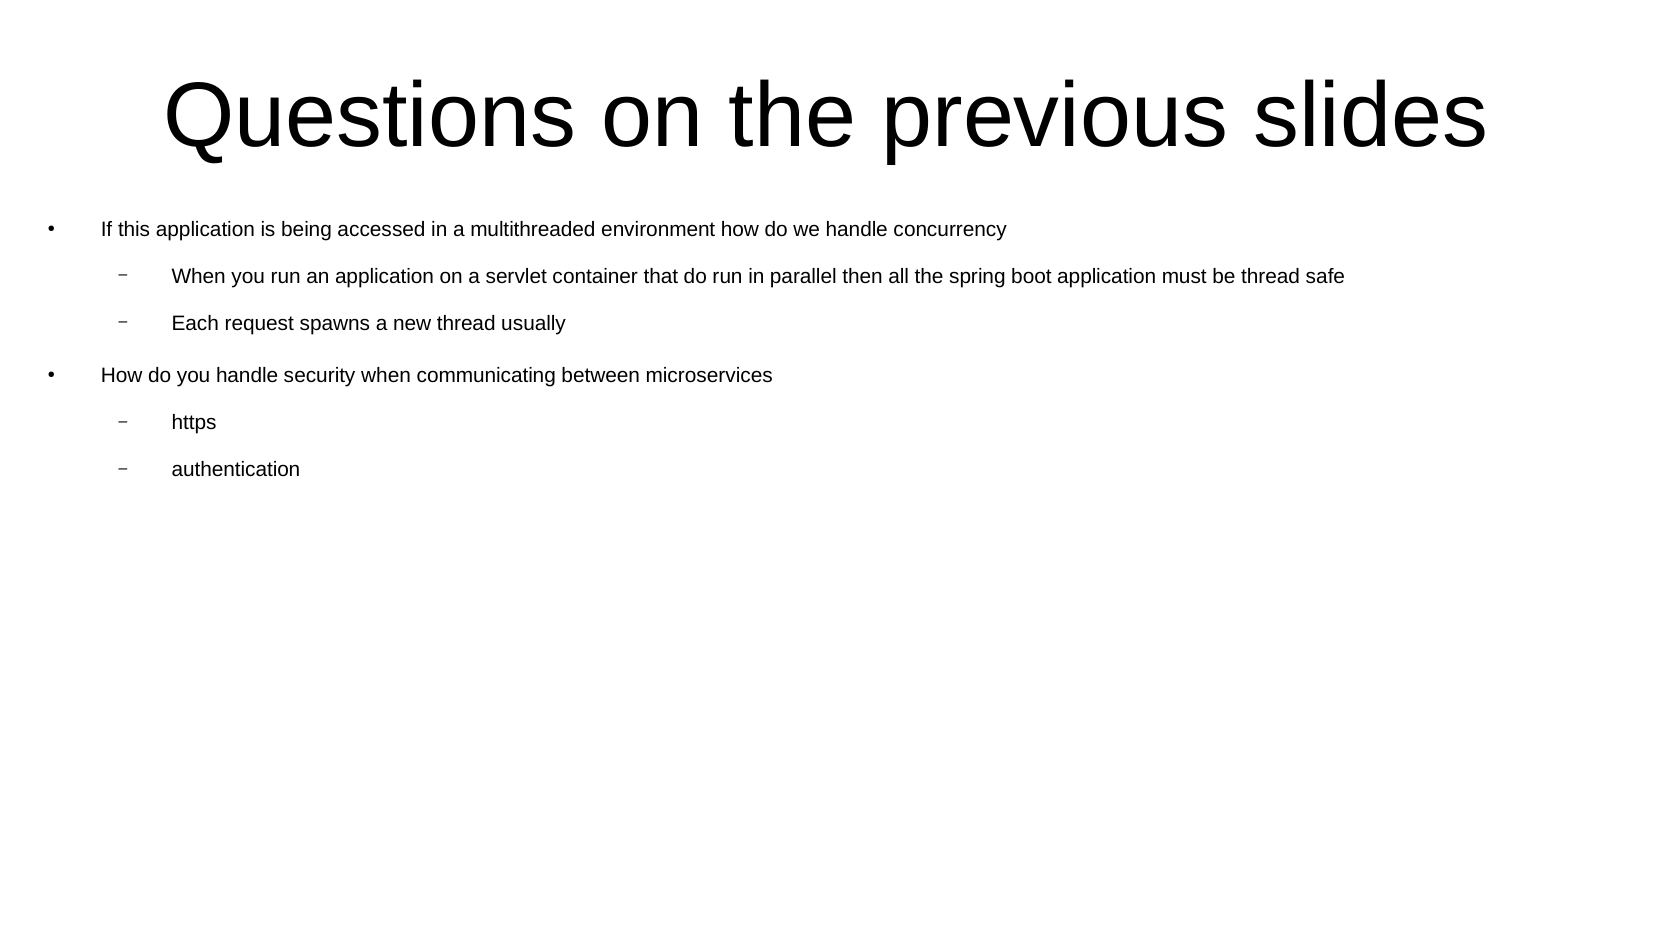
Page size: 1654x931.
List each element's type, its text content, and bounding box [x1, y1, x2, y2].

title Questions on the previous slides [82, 37, 1571, 193]
list If this application is being accessed in a multithreaded environment how do we handle concurrency When you run an application on a servlet container that do run in parallel then all the spring boot application must be thread safe Each request spawns a new thread usually How do you handle security when communicating between microservices https authentication [30, 217, 1571, 901]
